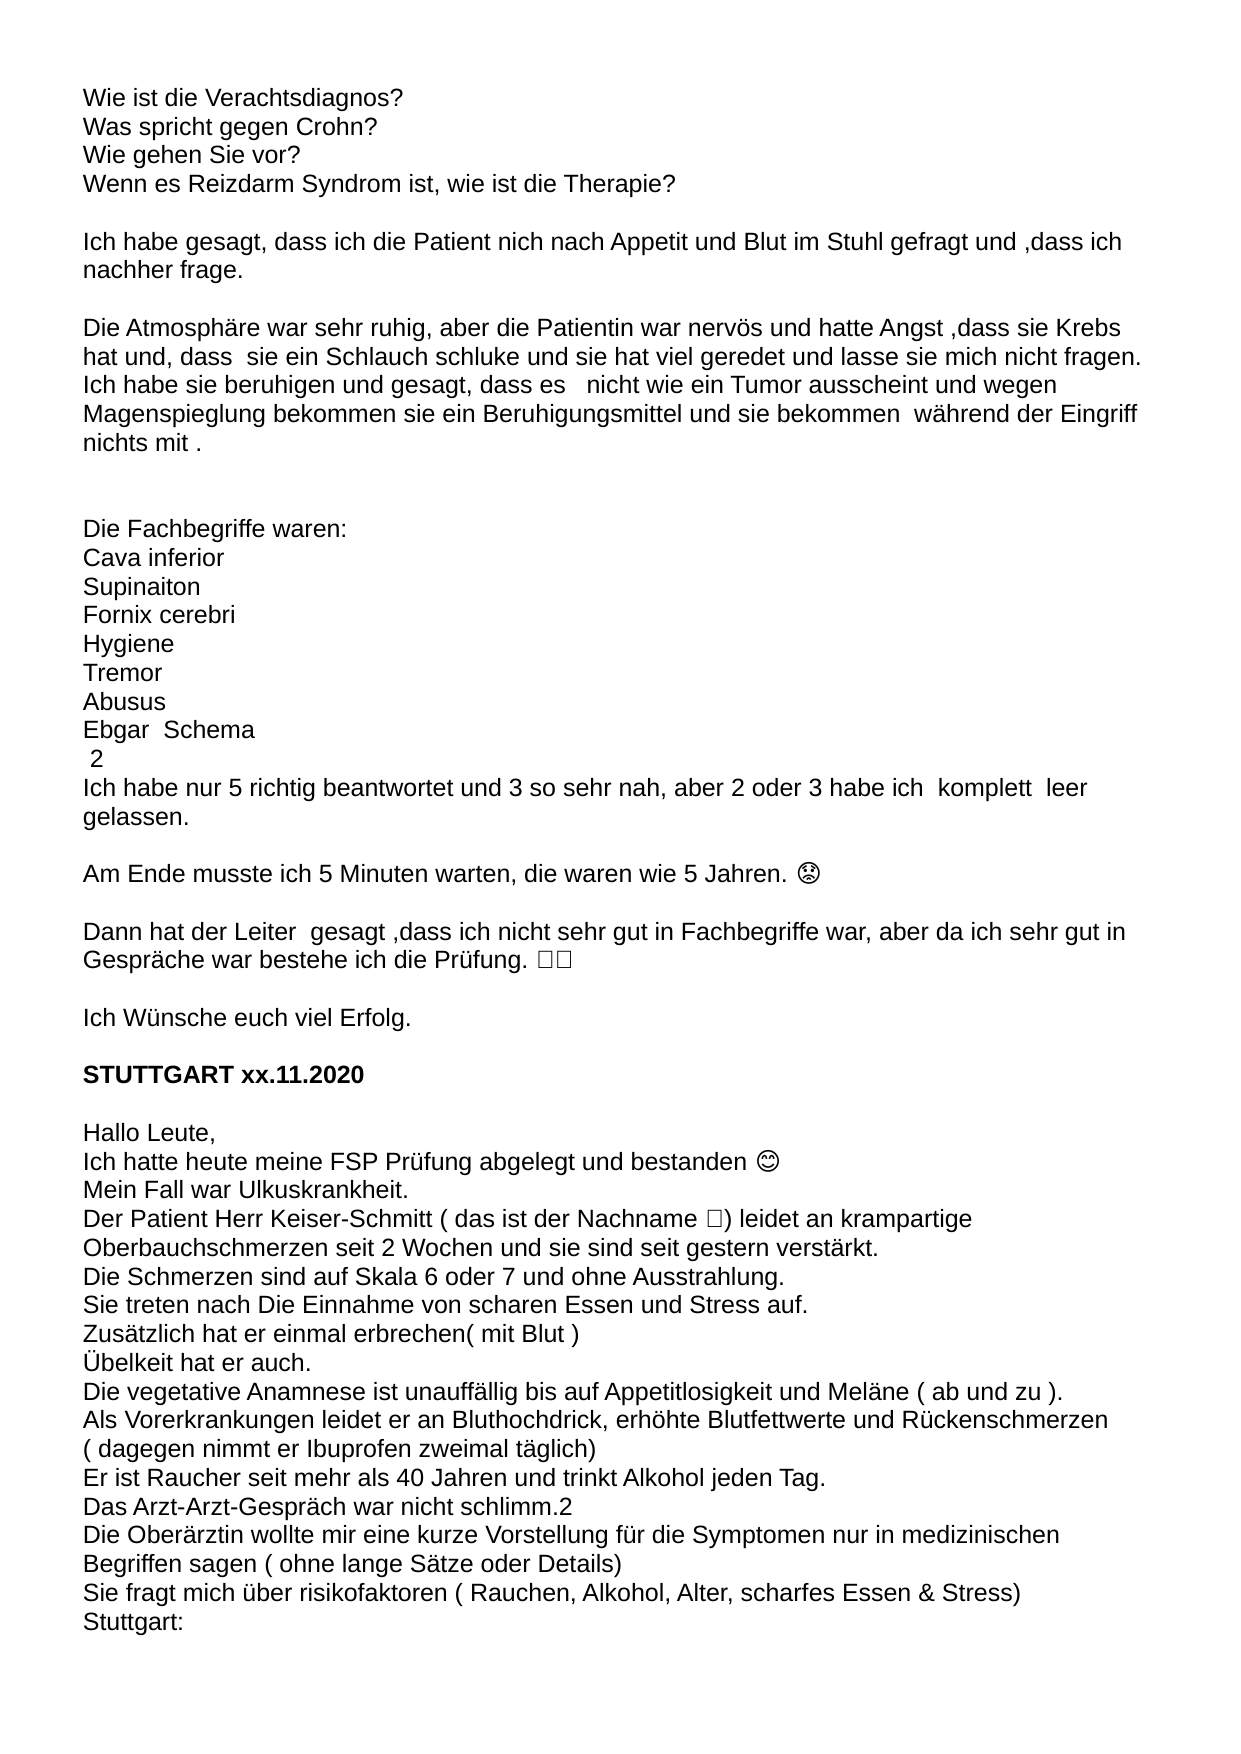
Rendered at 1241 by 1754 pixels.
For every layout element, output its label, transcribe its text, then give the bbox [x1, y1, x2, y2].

text Wenn es Reizdarm Syndrom ist, wie ist die Therapie? [83, 169, 1157, 198]
text Tremor [83, 658, 1157, 686]
text Dann hat der Leiter gesagt ,dass ich nicht sehr gut in Fachbegriffe war, aber da ich sehr gut in Gespräche war bestehe ich die Prüfung. 💃🏻 [83, 916, 1157, 974]
text Supinaiton [83, 571, 1157, 600]
text Was spricht gegen Crohn? [83, 111, 1157, 140]
text Fornix cerebri [83, 600, 1157, 629]
text Hallo Leute, [83, 1118, 1157, 1146]
text STUTTGART xx.11.2020 [83, 1060, 1157, 1089]
text Die Fachbegriffe waren: [83, 514, 1157, 543]
text Wie ist die Verachtsdiagnos? [83, 83, 1157, 111]
text Stuttgart: [83, 1606, 1157, 1635]
text Die Oberärztin wollte mir eine kurze Vorstellung für die Symptomen nur in medizinischen Begriffen sagen ( ohne lange Sätze oder Details) [83, 1520, 1157, 1578]
text Ich hatte heute meine FSP Prüfung abgelegt und bestanden 😊 [83, 1146, 1157, 1175]
text Ebgar Schema [83, 715, 1157, 744]
text Ich habe sie beruhigen und gesagt, dass es nicht wie ein Tumor ausscheint und wegen Magenspieglung bekommen sie ein Beruhigungsmittel und sie bekommen während der Eingriff nichts mit . [83, 370, 1157, 456]
text Mein Fall war Ulkuskrankheit. [83, 1175, 1157, 1204]
text Der Patient Herr Keiser-Schmitt ( das ist der Nachname 🙈) leidet an krampartige Oberbauchschmerzen seit 2 Wochen und sie sind seit gestern verstärkt. [83, 1204, 1157, 1261]
text Die Schmerzen sind auf Skala 6 oder 7 und ohne Ausstrahlung. [83, 1261, 1157, 1290]
text 2 [83, 744, 1157, 773]
text Ich Wünsche euch viel Erfolg. [83, 1003, 1157, 1031]
text Sie treten nach Die Einnahme von scharen Essen und Stress auf. [83, 1290, 1157, 1319]
text Übelkeit hat er auch. [83, 1348, 1157, 1376]
text Das Arzt-Arzt-Gespräch war nicht schlimm.2 [83, 1491, 1157, 1520]
text Er ist Raucher seit mehr als 40 Jahren und trinkt Alkohol jeden Tag. [83, 1463, 1157, 1491]
text Zusätzlich hat er einmal erbrechen( mit Blut ) [83, 1319, 1157, 1348]
text Abusus [83, 686, 1157, 715]
text Am Ende musste ich 5 Minuten warten, die waren wie 5 Jahren. 😟 [83, 859, 1157, 888]
text Hygiene [83, 629, 1157, 658]
text Sie fragt mich über risikofaktoren ( Rauchen, Alkohol, Alter, scharfes Essen & Stress) [83, 1578, 1157, 1606]
text Ich habe gesagt, dass ich die Patient nich nach Appetit und Blut im Stuhl gefragt und ,dass ich nachher frage. [83, 226, 1157, 284]
text Wie gehen Sie vor? [83, 140, 1157, 169]
text Cava inferior [83, 543, 1157, 571]
text Die vegetative Anamnese ist unauffällig bis auf Appetitlosigkeit und Meläne ( ab und zu ). [83, 1376, 1157, 1405]
text Die Atmosphäre war sehr ruhig, aber die Patientin war nervös und hatte Angst ,dass sie Krebs hat und, dass sie ein Schlauch schluke und sie hat viel geredet und lasse sie mich nicht fragen. [83, 313, 1157, 370]
text Als Vorerkrankungen leidet er an Bluthochdrick, erhöhte Blutfettwerte und Rückenschmerzen ( dagegen nimmt er Ibuprofen zweimal täglich) [83, 1405, 1157, 1463]
text Ich habe nur 5 richtig beantwortet und 3 so sehr nah, aber 2 oder 3 habe ich komplett leer gelassen. [83, 773, 1157, 830]
